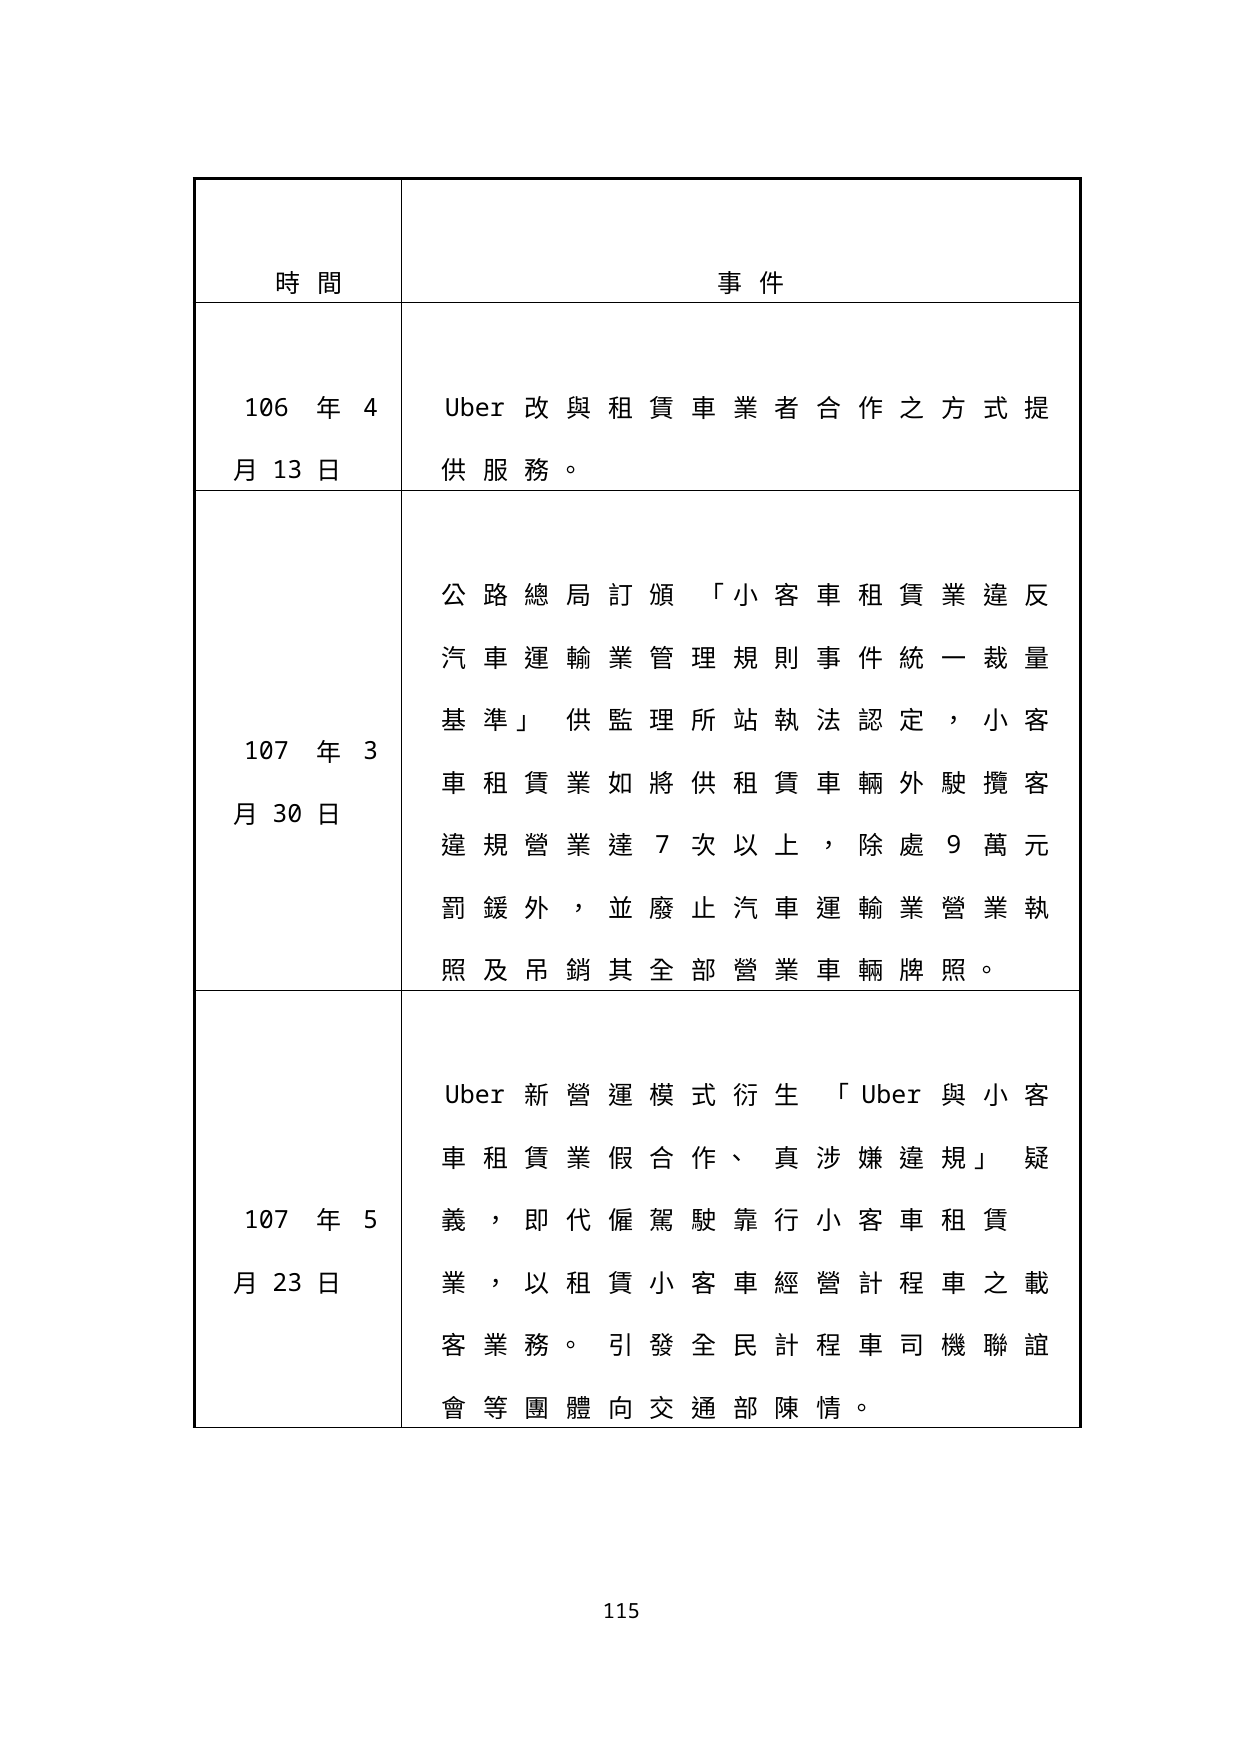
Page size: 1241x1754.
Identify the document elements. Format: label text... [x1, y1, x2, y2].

table_header 時間 [196, 180, 401, 302]
table_cell 106年4月13日 [196, 303, 401, 490]
table_cell 107年3月30日 [196, 491, 401, 990]
table_cell Uber改與租賃車業者合作之方式提供服務。 [402, 303, 1079, 490]
table_cell 107年5月23日 [196, 991, 401, 1427]
table_cell Uber新營運模式衍生「Uber與小客車租賃業假合作、真涉嫌違規」疑義，即代僱駕駛靠行小客車租賃業，以租賃小客車經營計程車之載客業務。引發全民計程車司機聯誼會等團體向交通部陳情。 [402, 991, 1079, 1427]
table_cell 公路總局訂頒「小客車租賃業違反汽車運輸業管理規則事件統一裁量基準」供監理所站執法認定，小客車租賃業如將供租賃車輛外駛攬客違規營業達7次以上，除處9萬元罰鍰外，並廢止汽車運輸業營業執照及吊銷其全部營業車輛牌照。 [402, 491, 1079, 990]
table_header 事件 [402, 180, 1079, 302]
